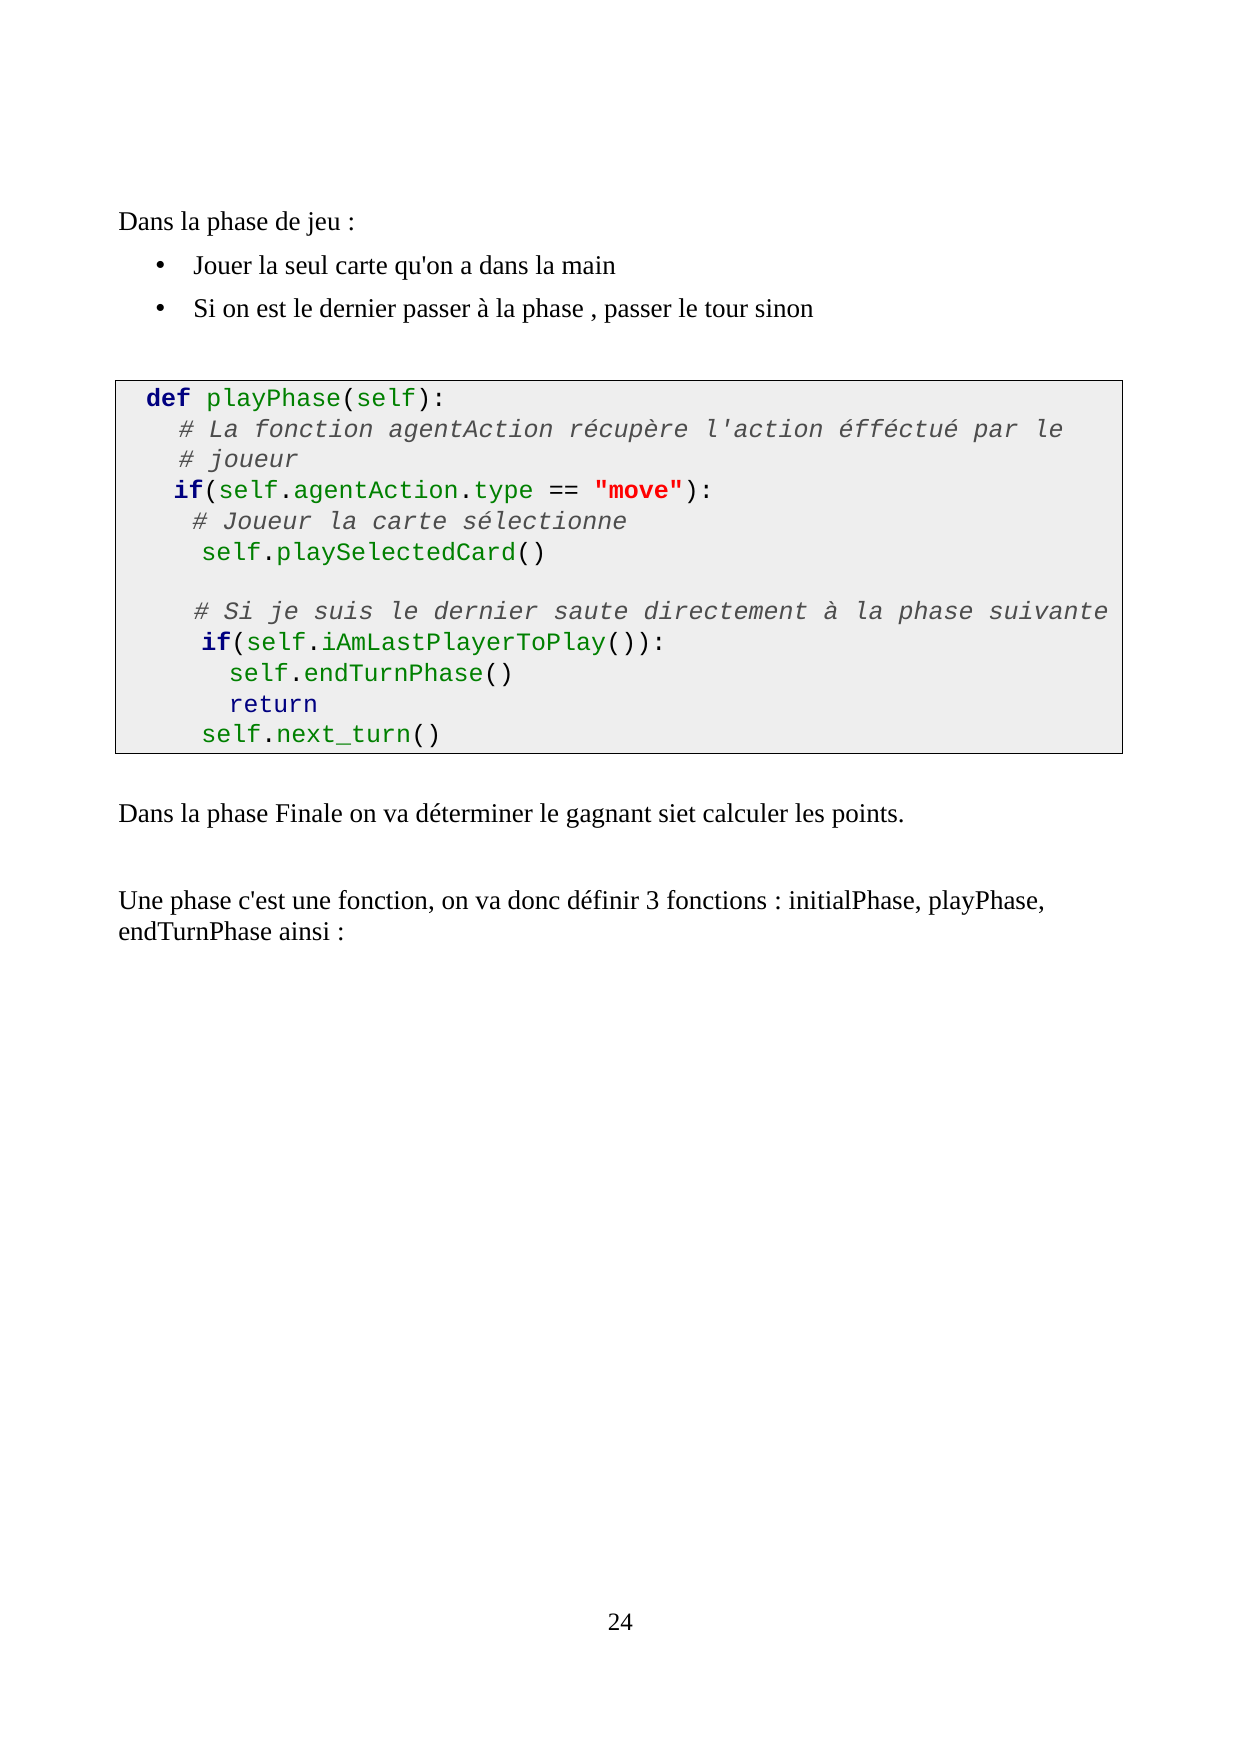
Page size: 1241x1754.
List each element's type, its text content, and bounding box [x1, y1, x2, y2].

text return [116, 686, 1122, 716]
text self.endTurnPhase() [116, 655, 1122, 686]
text def playPhase(self): [116, 381, 1122, 411]
list Jouer la seul carte qu'on a dans la main [156, 249, 1122, 280]
text # Joueur la carte sélectionne [116, 503, 1122, 534]
text self.next_turn() [116, 716, 1122, 753]
text # Si je suis le dernier saute directement à la phase suivante [116, 593, 1122, 624]
text # joueur [116, 441, 1122, 472]
text self.playSelectedCard() [116, 534, 1122, 564]
text Dans la phase Finale on va déterminer le gagnant siet calculer les points. [118, 797, 1122, 828]
text Une phase c'est une fonction, on va donc définir 3 fonctions : initialPhase, playPhase, endTurnPhase ainsi : [118, 884, 1122, 947]
text if(self.agentAction.type == "move"): [116, 472, 1122, 503]
text if(self.iAmLastPlayerToPlay()): [116, 624, 1122, 655]
text # La fonction agentAction récupère l'action éfféctué par le [116, 411, 1122, 441]
list Si on est le dernier passer à la phase , passer le tour sinon [156, 292, 1122, 324]
text Dans la phase de jeu : [118, 205, 1122, 236]
